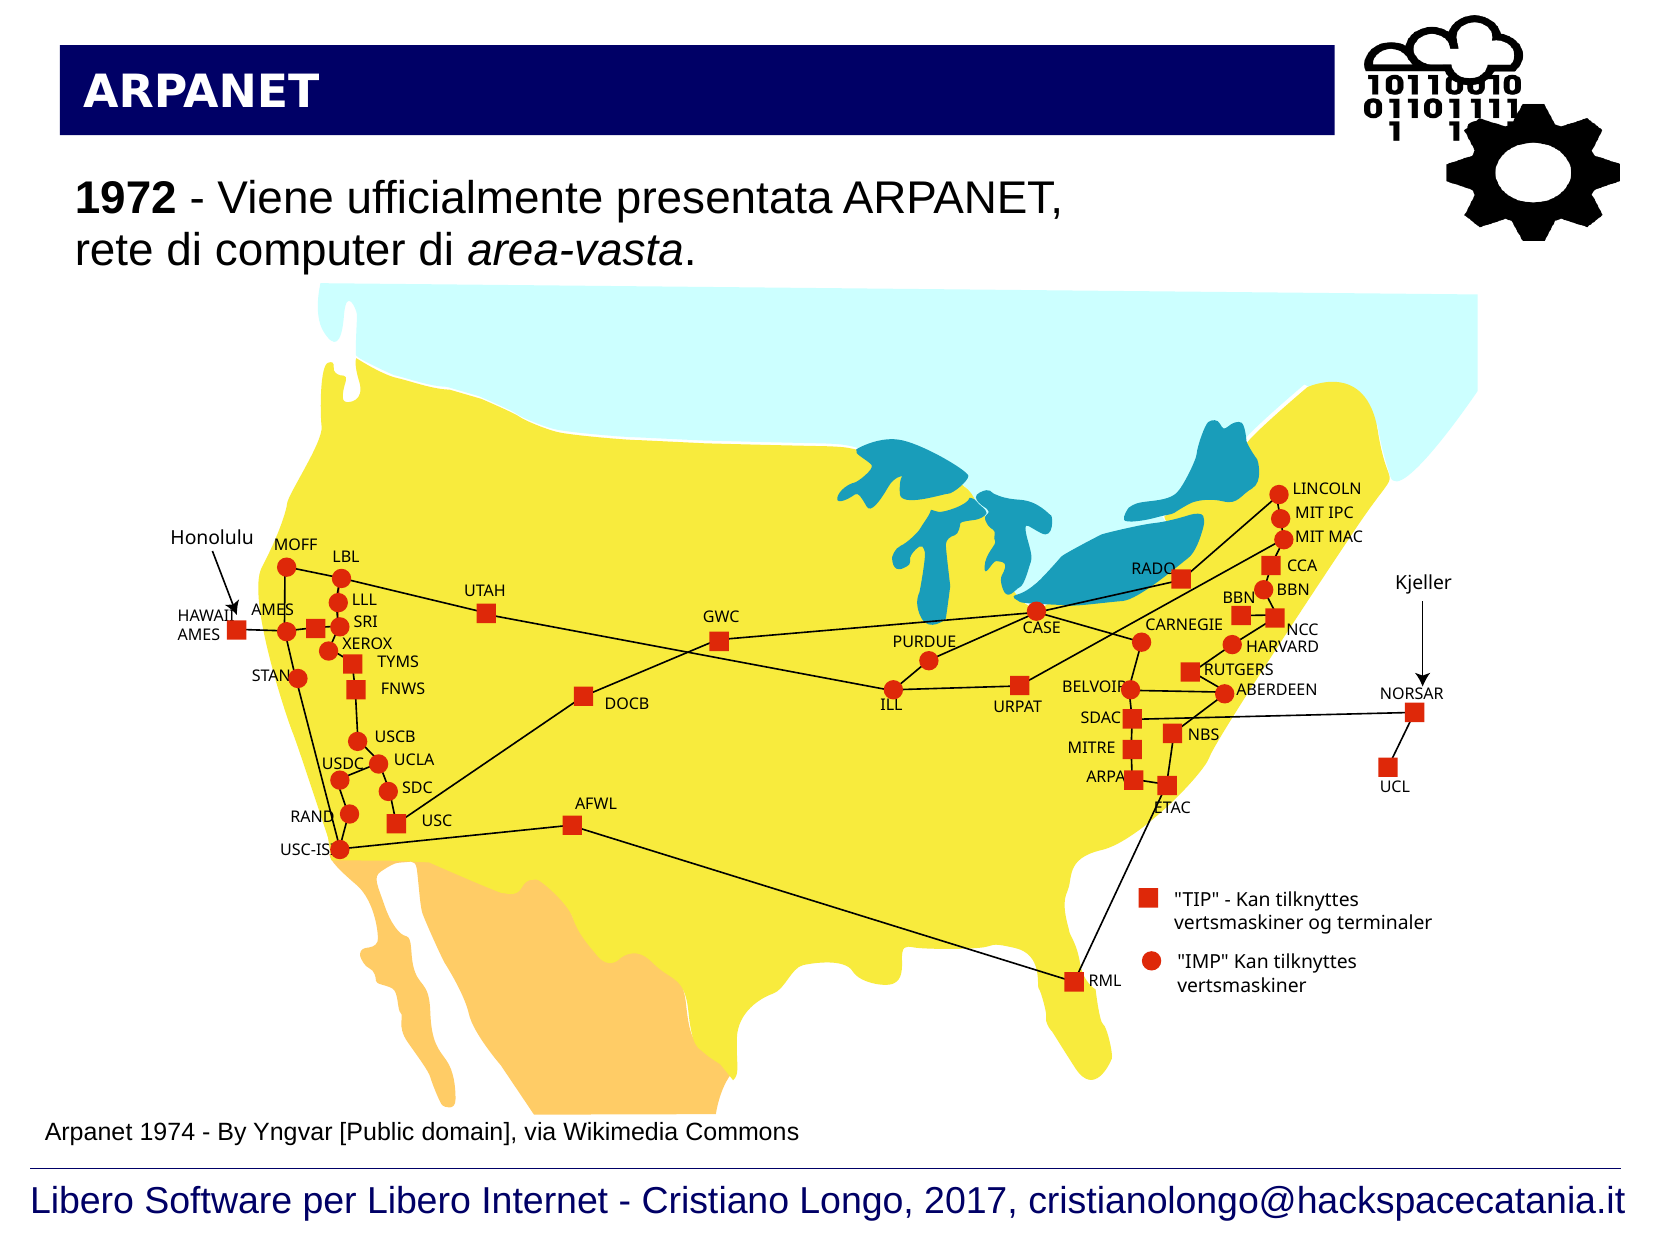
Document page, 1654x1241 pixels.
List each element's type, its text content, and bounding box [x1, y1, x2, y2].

list ARPANET [59, 45, 1335, 136]
picture [1364, 15, 1620, 241]
text_box Libero Software per Libero Internet - Cristiano Longo, 2017, cristianolongo@hackspacecatania.it [15, 1168, 1653, 1241]
text_box Arpanet 1974 - By Yngvar [Public domain], via Wikimedia Commons [30, 1110, 1606, 1177]
picture [156, 282, 1479, 1116]
text_box 1972 - Viene ufficialmente presentata ARPANET, rete di computer di area-vasta. [60, 165, 1126, 283]
